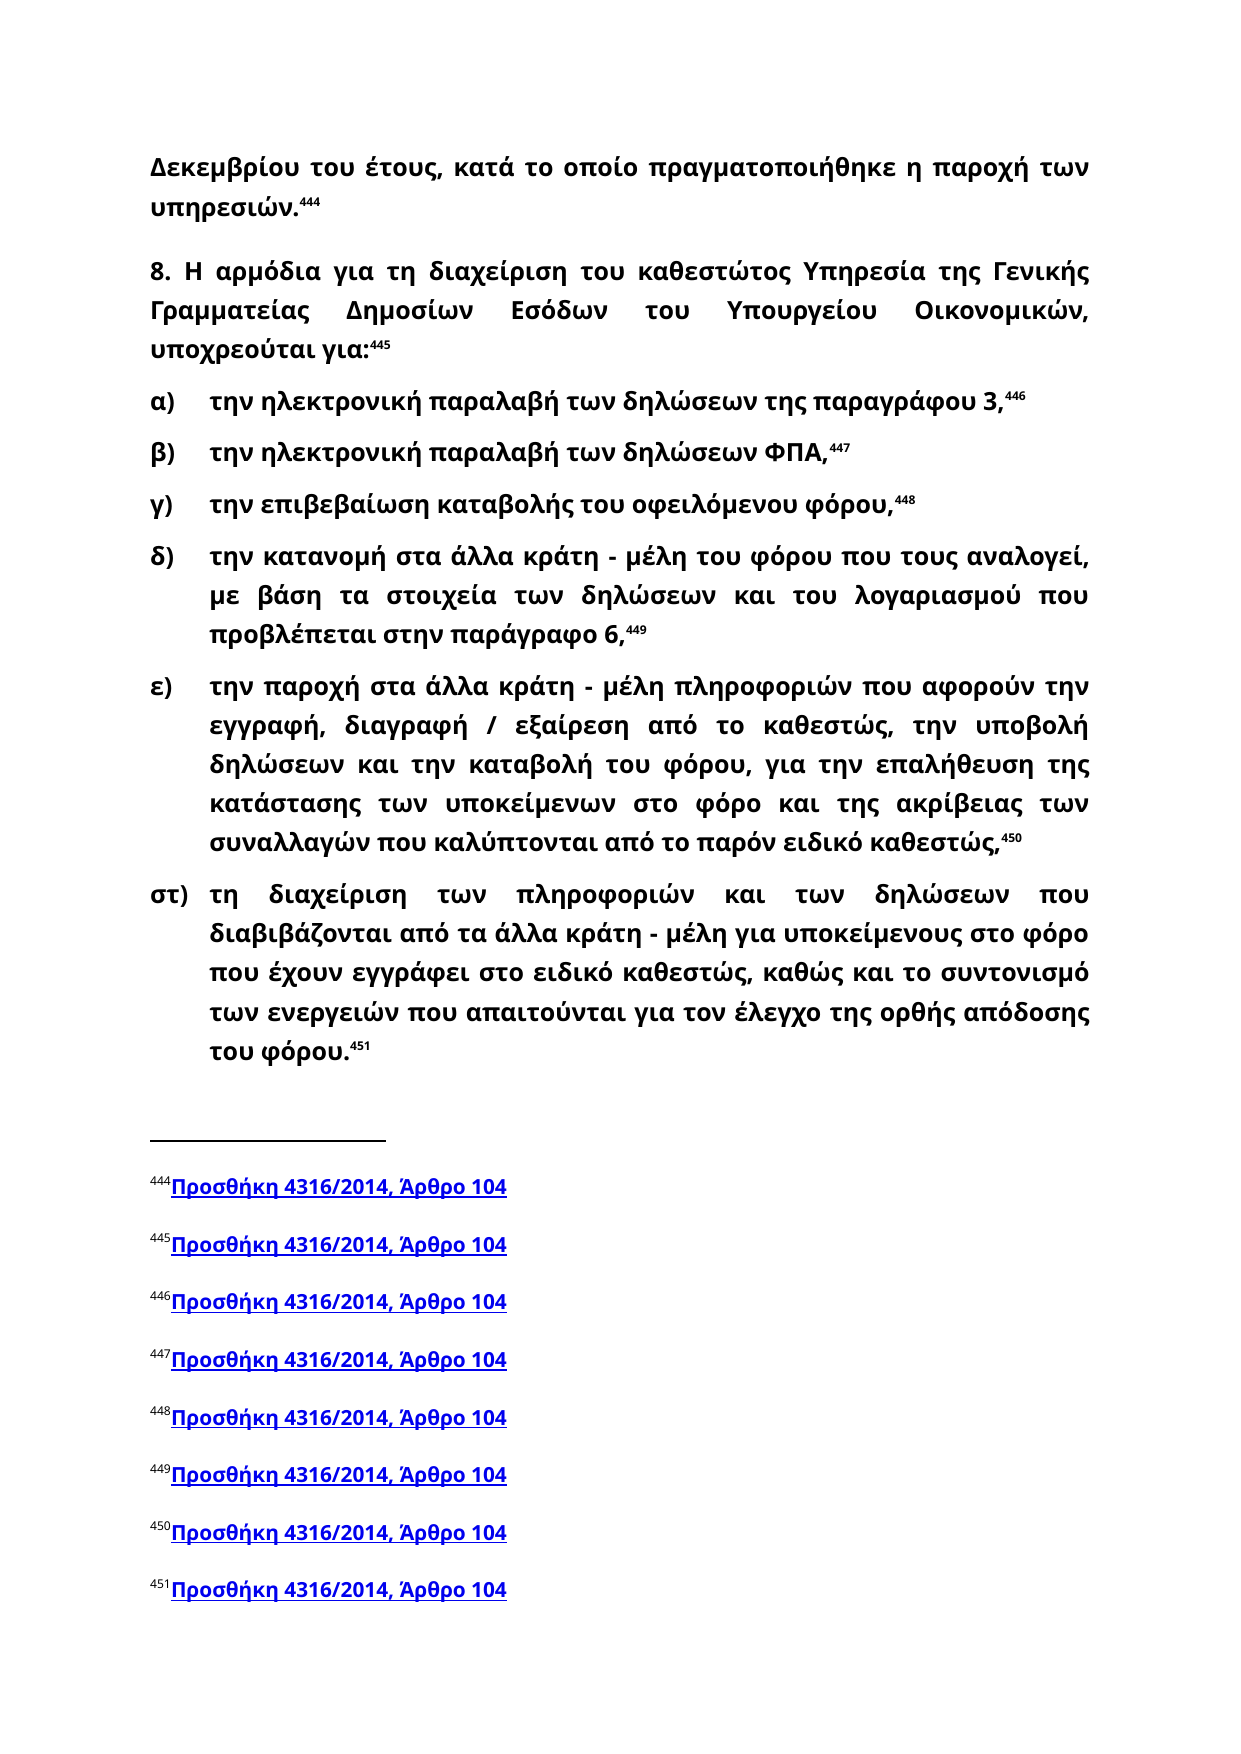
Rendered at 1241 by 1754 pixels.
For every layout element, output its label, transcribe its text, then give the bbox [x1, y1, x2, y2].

text Προσθήκη 4316/2014, Άρθρο 104 [150, 1576, 1090, 1604]
text 8. Η αρμόδια για τη διαχείριση του καθεστώτος Υπηρεσία της Γενικής Γραμματείας Δημοσίων Εσόδων του Υπουργείου Οικονομικών, υποχρεούται για: [150, 253, 1090, 366]
list γ) την επιβεβαίωση καταβολής του οφειλόμενου φόρου, [150, 487, 1090, 521]
text Προσθήκη 4316/2014, Άρθρο 104 [150, 1287, 1090, 1316]
list β) την ηλεκτρονική παραλαβή των δηλώσεων ΦΠΑ, [150, 435, 1090, 469]
text Προσθήκη 4316/2014, Άρθρο 104 [150, 1230, 1090, 1258]
list ε) την παροχή στα άλλα κράτη - μέλη πληροφοριών που αφορούν την εγγραφή, διαγραφή / εξαίρεση από το καθεστώς, την υποβολή δηλώσεων και την καταβολή του φόρου, για την επαλήθευση της κατάστασης των υποκείμενων στο φόρο και της ακρίβειας των συναλλαγών που καλύπτονται από το παρόν ειδικό καθεστώς, [150, 668, 1090, 859]
text Προσθήκη 4316/2014, Άρθρο 104 [150, 1403, 1090, 1431]
text Δεκεμβρίου του έτους, κατά το οποίο πραγματοποιήθηκε η παροχή των υπηρεσιών. [150, 150, 1090, 223]
text Προσθήκη 4316/2014, Άρθρο 104 [150, 1460, 1090, 1489]
list στ) τη διαχείριση των πληροφοριών και των δηλώσεων που διαβιβάζονται από τα άλλα κράτη - μέλη για υποκείμενους στο φόρο που έχουν εγγράφει στο ειδικό καθεστώς, καθώς και το συντονισμό των ενεργειών που απαιτούνται για τον έλεγχο της ορθής απόδοσης του φόρου. [150, 877, 1090, 1067]
list α) την ηλεκτρονική παραλαβή των δηλώσεων της παραγράφου 3, [150, 383, 1090, 417]
text Προσθήκη 4316/2014, Άρθρο 104 [150, 1345, 1090, 1373]
list δ) την κατανομή στα άλλα κράτη - μέλη του φόρου που τους αναλογεί, με βάση τα στοιχεία των δηλώσεων και του λογαριασμού που προβλέπεται στην παράγραφο 6, [150, 538, 1090, 651]
text Προσθήκη 4316/2014, Άρθρο 104 [150, 1172, 1090, 1201]
text Προσθήκη 4316/2014, Άρθρο 104 [150, 1518, 1090, 1546]
